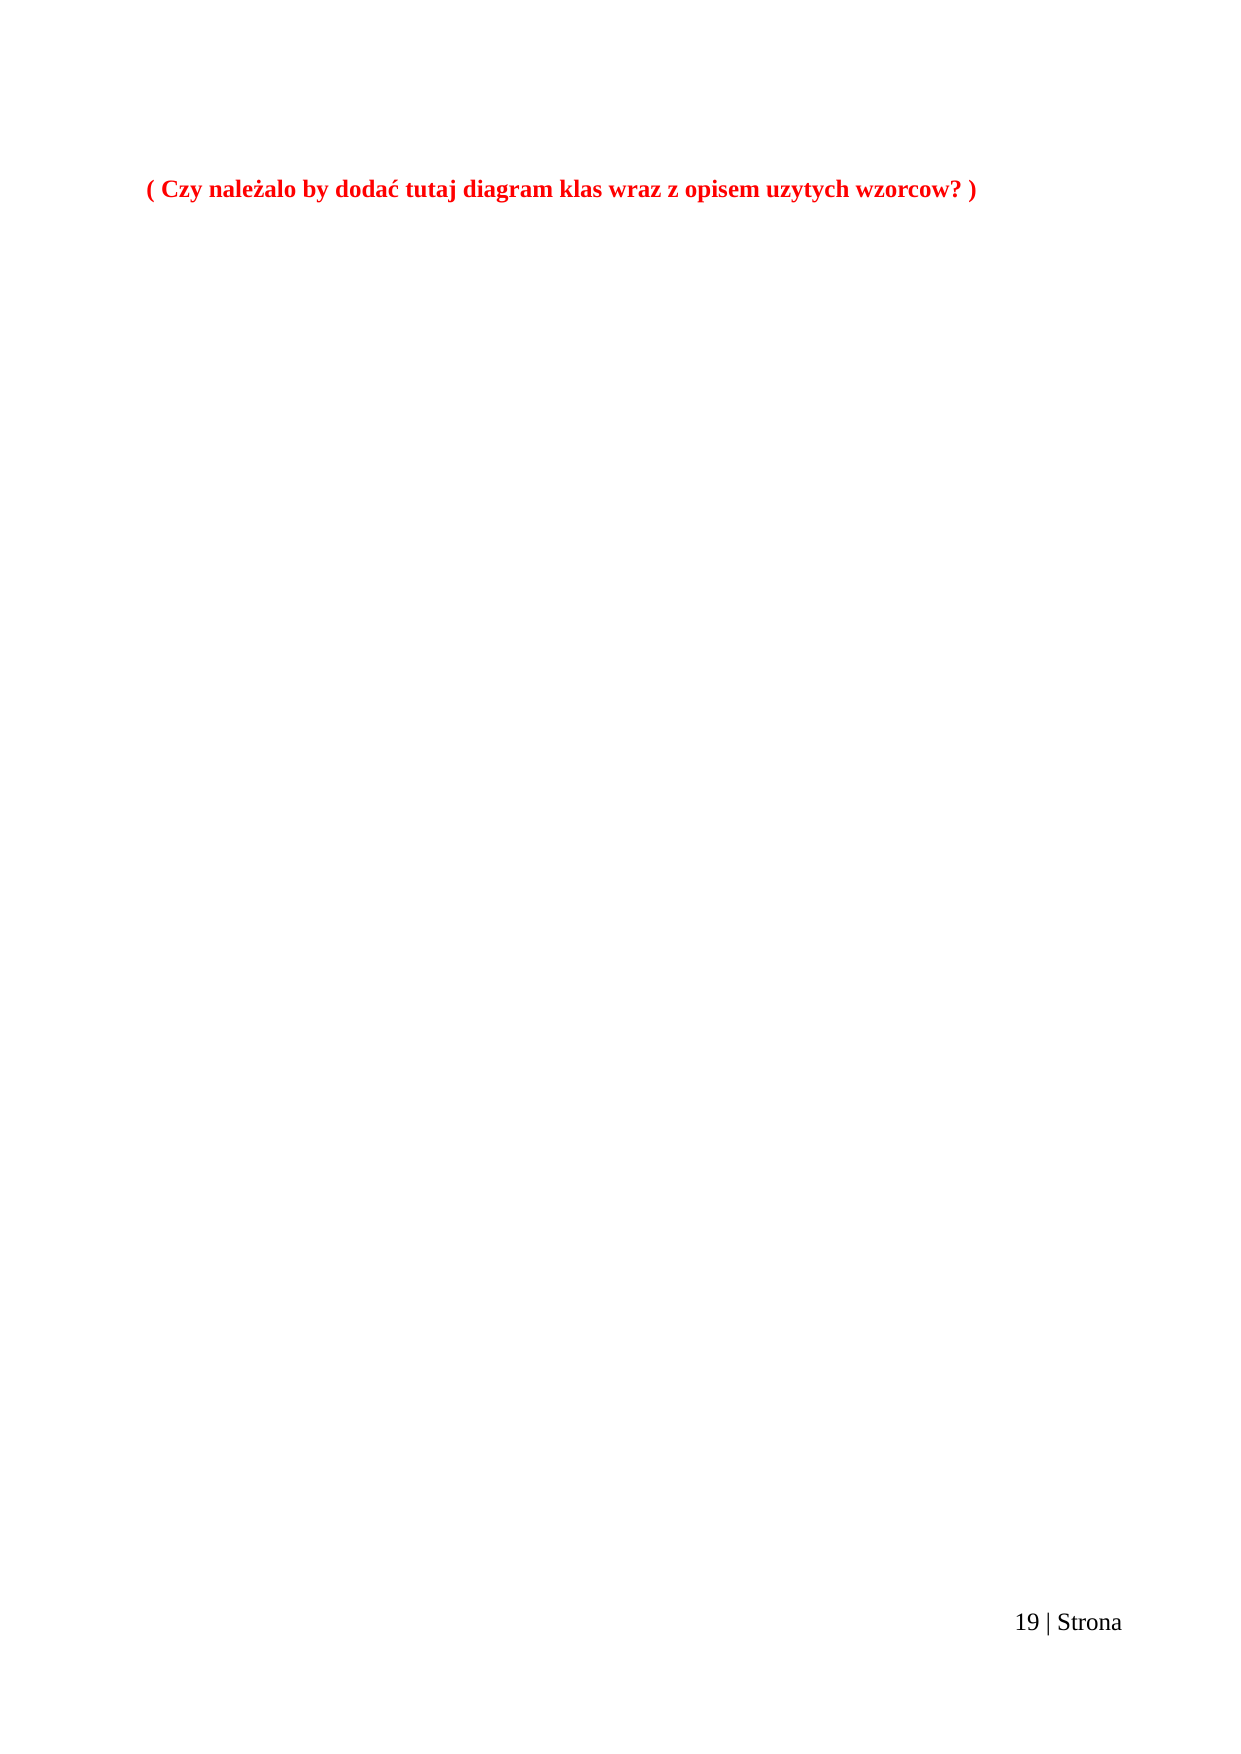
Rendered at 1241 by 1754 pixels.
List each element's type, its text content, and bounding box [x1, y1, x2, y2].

text ( Czy należalo by dodać tutaj diagram klas wraz z opisem uzytych wzorcow? ) [146, 174, 1122, 202]
